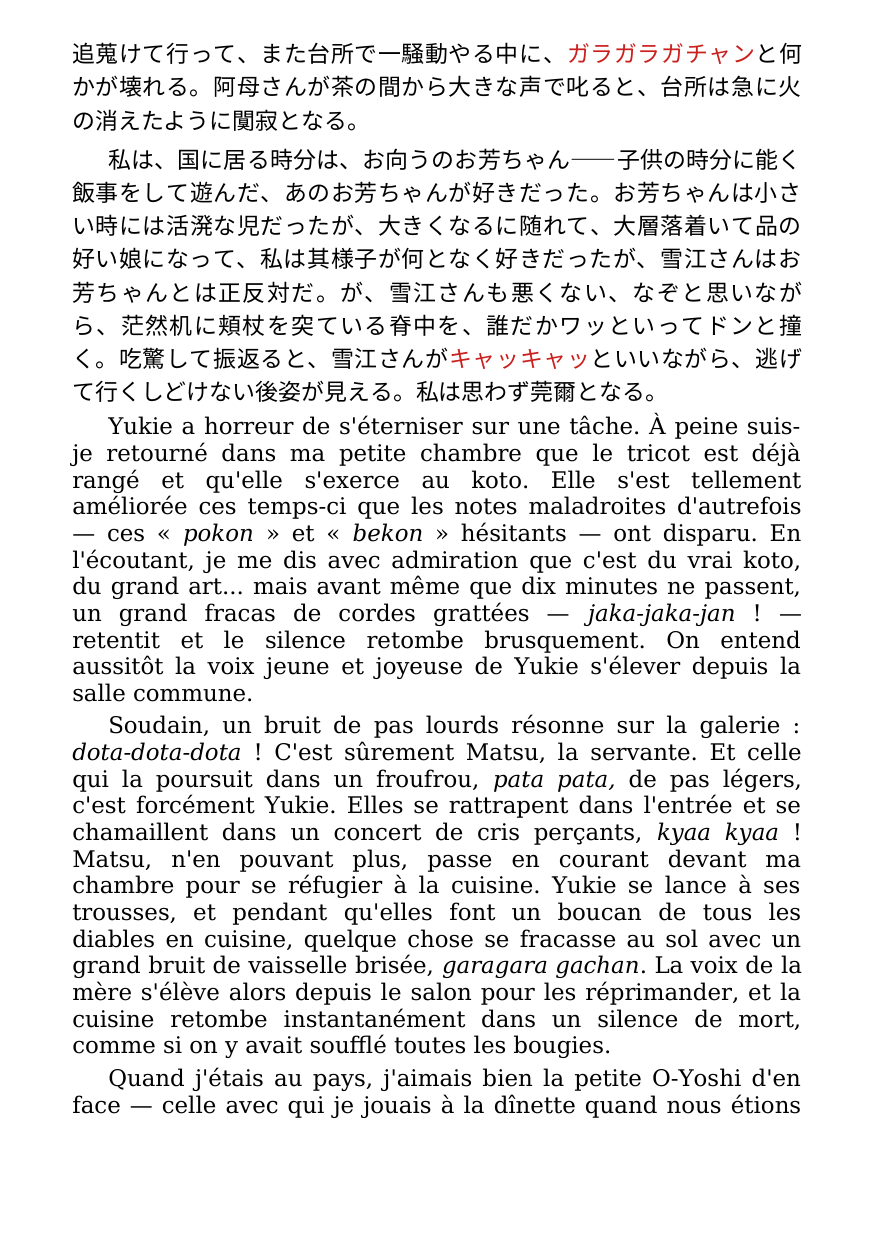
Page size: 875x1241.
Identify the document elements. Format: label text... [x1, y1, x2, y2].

text Quand j'étais au pays, j'aimais bien la petite O-Yoshi d'en face — celle avec qui je jouais à la dînette quand nous étions [72, 1065, 802, 1119]
text 私は、国に居る時分は、お向うのお芳ちゃん――子供の時分に能く飯事をして遊んだ、あのお芳ちゃんが好きだった。お芳ちゃんは小さい時には活溌な児だったが、大きくなるに随れて、大層落着いて品の好い娘になって、私は其様子が何となく好きだったが、雪江さんはお芳ちゃんとは正反対だ。が、雪江さんも悪くない、なぞと思いながら、茫然机に頬杖を突ている脊中を、誰だかワッといってドンと撞く。吃驚して振返ると、雪江さんがキャッキャッといいながら、逃げて行くしどけない後姿が見える。私は思わず莞爾となる。 [72, 142, 802, 407]
text Soudain, un bruit de pas lourds résonne sur la galerie : dota-dota-dota ! C'est sûrement Matsu, la servante. Et celle qui la poursuit dans un froufrou, pata pata, de pas légers, c'est forcément Yukie. Elles se rattrapent dans l'entrée et se chamaillent dans un concert de cris perçants, kyaa kyaa ! Matsu, n'en pouvant plus, passe en courant devant ma chambre pour se réfugier à la cuisine. Yukie se lance à ses trousses, et pendant qu'elles font un boucan de tous les diables en cuisine, quelque chose se fracasse au sol avec un grand bruit de vaisselle brisée, garagara gachan. La voix de la mère s'élève alors depuis le salon pour les réprimander, et la cuisine retombe instantanément dans un silence de mort, comme si on y avait soufflé toutes les bougies. [72, 713, 802, 1059]
text Yukie a horreur de s'éterniser sur une tâche. À peine suis-je retourné dans ma petite chambre que le tricot est déjà rangé et qu'elle s'exerce au koto. Elle s'est tellement améliorée ces temps-ci que les notes maladroites d'autrefois — ces « pokon » et « bekon » hésitants — ont disparu. En l'écoutant, je me dis avec admiration que c'est du vrai koto, du grand art... mais avant même que dix minutes ne passent, un grand fracas de cordes grattées — jaka-jaka-jan ! — retentit et le silence retombe brusquement. On entend aussitôt la voix jeune et joyeuse de Yukie s'élever depuis la salle commune. [72, 413, 802, 707]
text 追蒐けて行って、また台所で一騒動やる中に、ガラガラガチャンと何かが壊れる。阿母さんが茶の間から大きな声で叱ると、台所は急に火の消えたように闃寂となる。 [72, 36, 802, 136]
